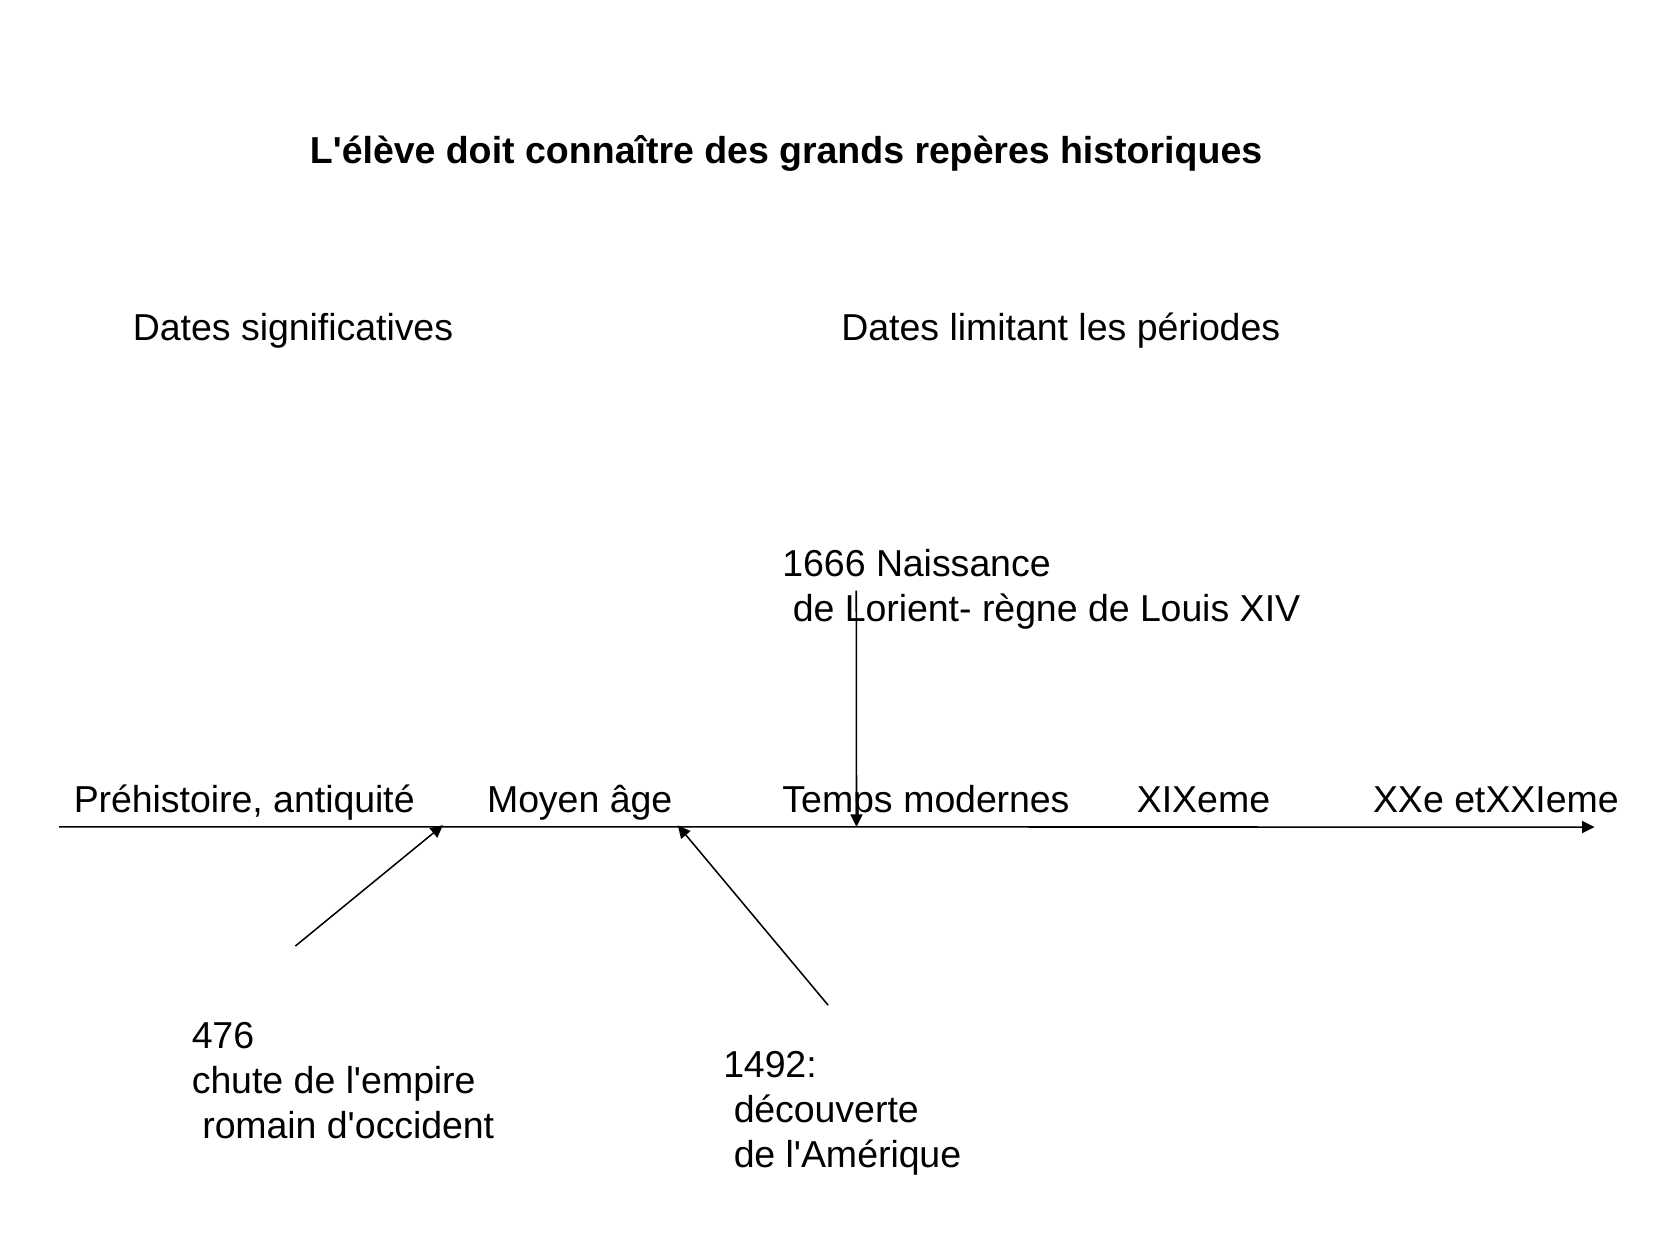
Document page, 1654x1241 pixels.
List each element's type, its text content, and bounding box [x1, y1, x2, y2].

text_box 476 chute de l'empire romain d'occident [177, 1003, 510, 1145]
text_box XXe etXXIeme [1358, 767, 1633, 825]
text_box Préhistoire, antiquité [59, 767, 430, 825]
text_box L'élève doit connaître des grands repères historiques [295, 118, 1278, 175]
text_box Moyen âge [472, 767, 687, 825]
text_box XIXeme [1122, 767, 1285, 825]
text_box 1492: découverte de l'Amérique [708, 1032, 977, 1174]
text_box Dates significatives [118, 295, 469, 352]
text_box Temps modernes [767, 767, 855, 825]
text_box Dates limitant les périodes [826, 295, 1296, 381]
text_box 1666 Naissance de Lorient- règne de Louis XIV [767, 531, 1316, 630]
text_box Temps modernes [858, 767, 1089, 825]
